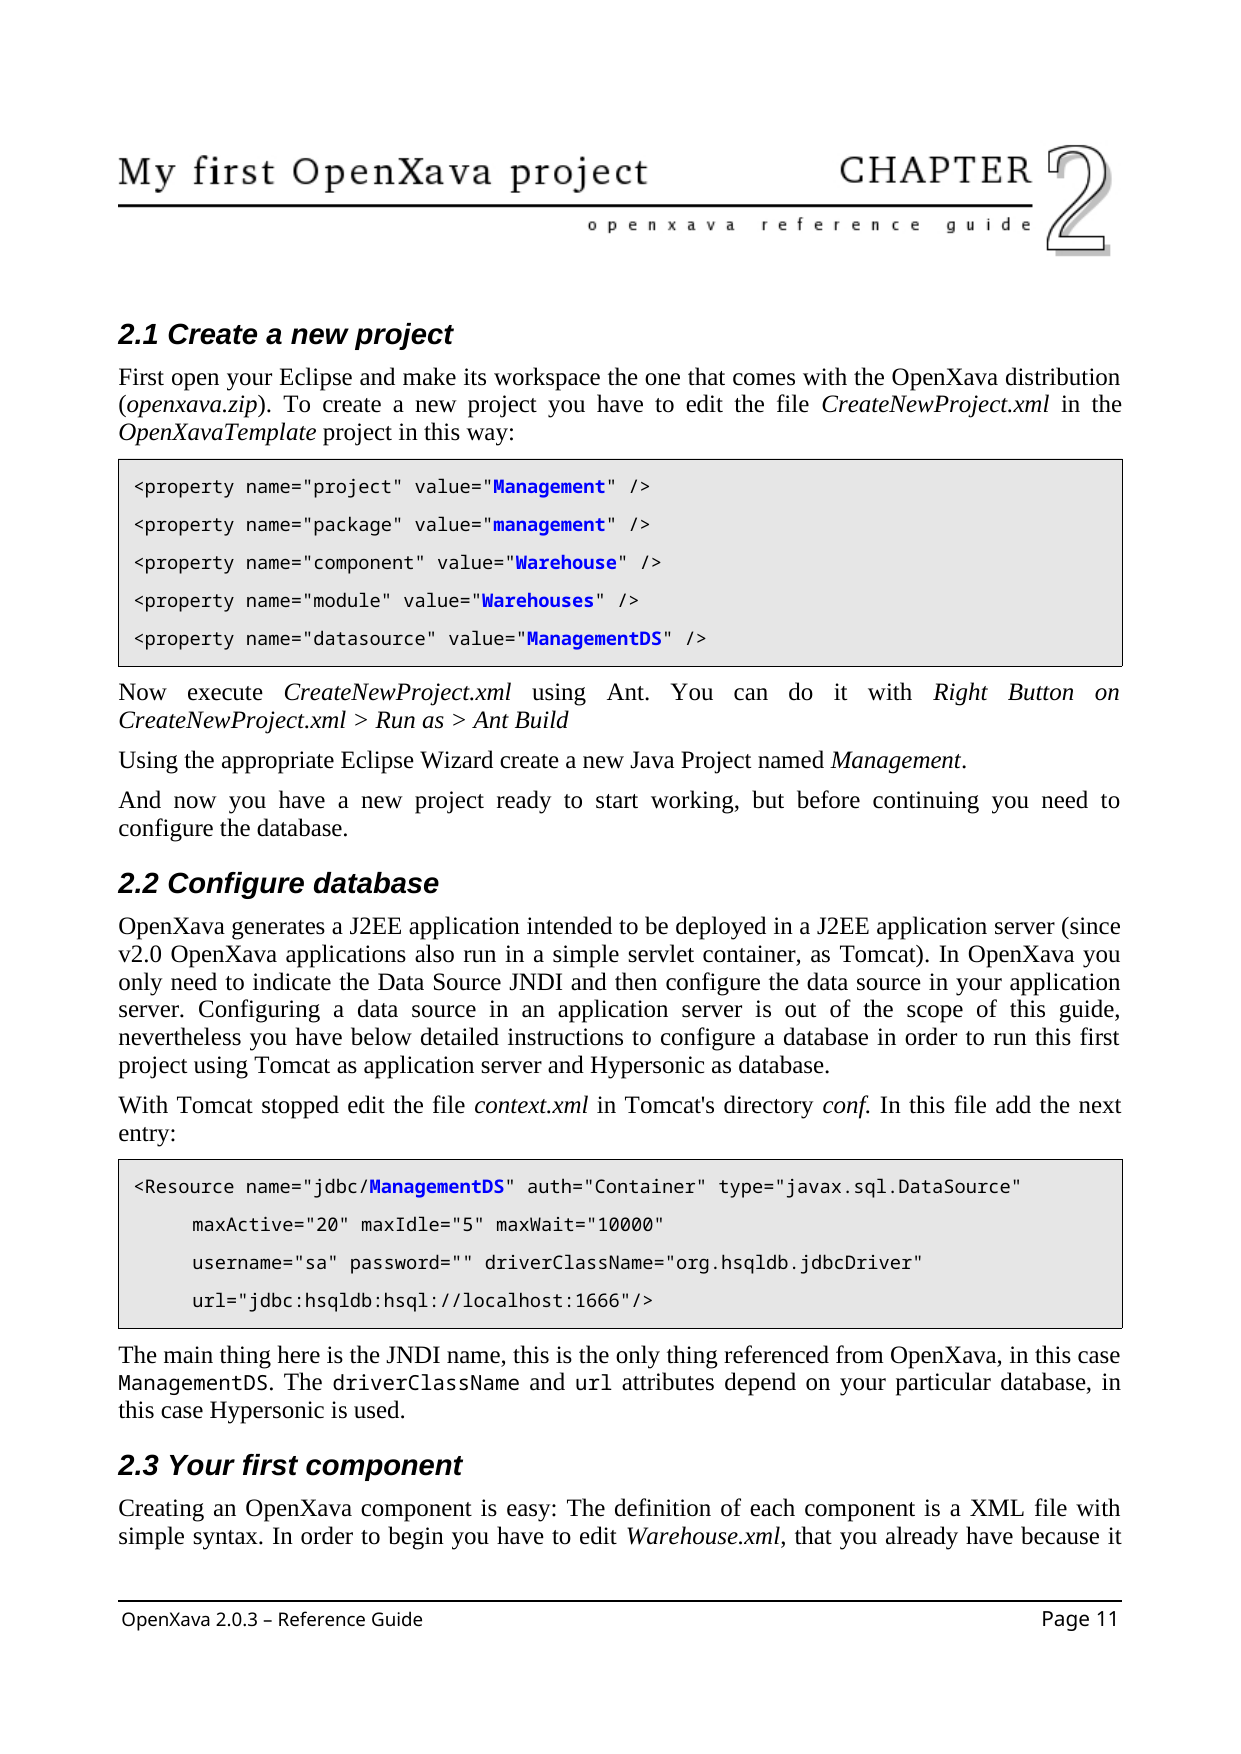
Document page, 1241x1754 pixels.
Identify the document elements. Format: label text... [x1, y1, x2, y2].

text And now you have a new project ready to start working, but before continuing you need to configure the database. [118, 787, 1122, 842]
text Using the appropriate Eclipse Wizard create a new Java Project named Management. [118, 746, 1122, 774]
text username="sa" password="" driverClassName="org.hsqldb.jdbcDriver" [119, 1235, 1122, 1273]
text url="jdbc:hsqldb:hsql://localhost:1666"/> [119, 1273, 1122, 1328]
text With Tomcat stopped edit the file context.xml in Tomcat's directory conf. In this file add the next entry: [118, 1091, 1122, 1146]
subtitle Create a new project [118, 318, 1122, 350]
text <property name="package" value="management" /> [119, 497, 1122, 534]
text <property name="module" value="Warehouses" /> [119, 573, 1122, 611]
subtitle Your first component [118, 1449, 1122, 1482]
subtitle My first OpenXava project [118, 288, 1122, 293]
text <property name="project" value="Management" /> [119, 460, 1122, 497]
text The main thing here is the JNDI name, this is the only thing referenced from OpenXava, in this case ManagementDS. The driverClassName and url attributes depend on your particular database, in this case Hypersonic is used. [118, 1341, 1122, 1424]
subtitle Configure database [118, 867, 1122, 900]
picture [118, 118, 1122, 288]
text <property name="datasource" value="ManagementDS" /> [119, 611, 1122, 666]
text <property name="component" value="Warehouse" /> [119, 534, 1122, 573]
text maxActive="20" maxIdle="5" maxWait="10000" [119, 1197, 1122, 1235]
text OpenXava generates a J2EE application intended to be deployed in a J2EE application server (since v2.0 OpenXava applications also run in a simple servlet container, as Tomcat). In OpenXava you only need to indicate the Data Source JNDI and then configure the data source in your application server. Configuring a data source in an application server is out of the scope of this guide, nevertheless you have below detailed instructions to configure a database in order to run this first project using Tomcat as application server and Hypersonic as database. [118, 912, 1122, 1078]
text Creating an OpenXava component is easy: The definition of each component is a XML file with simple syntax. In order to begin you have to edit Warehouse.xml, that you already have because it [118, 1494, 1122, 1550]
text First open your Eclipse and make its workspace the one that comes with the OpenXava distribution (openxava.zip). To create a new project you have to edit the file CreateNewProject.xml in the OpenXavaTemplate project in this way: [118, 363, 1122, 446]
text Now execute CreateNewProject.xml using Ant. You can do it with Right Button on CreateNewProject.xml > Run as > Ant Build [118, 678, 1122, 734]
text <Resource name="jdbc/ManagementDS" auth="Container" type="javax.sql.DataSource" [119, 1160, 1122, 1197]
